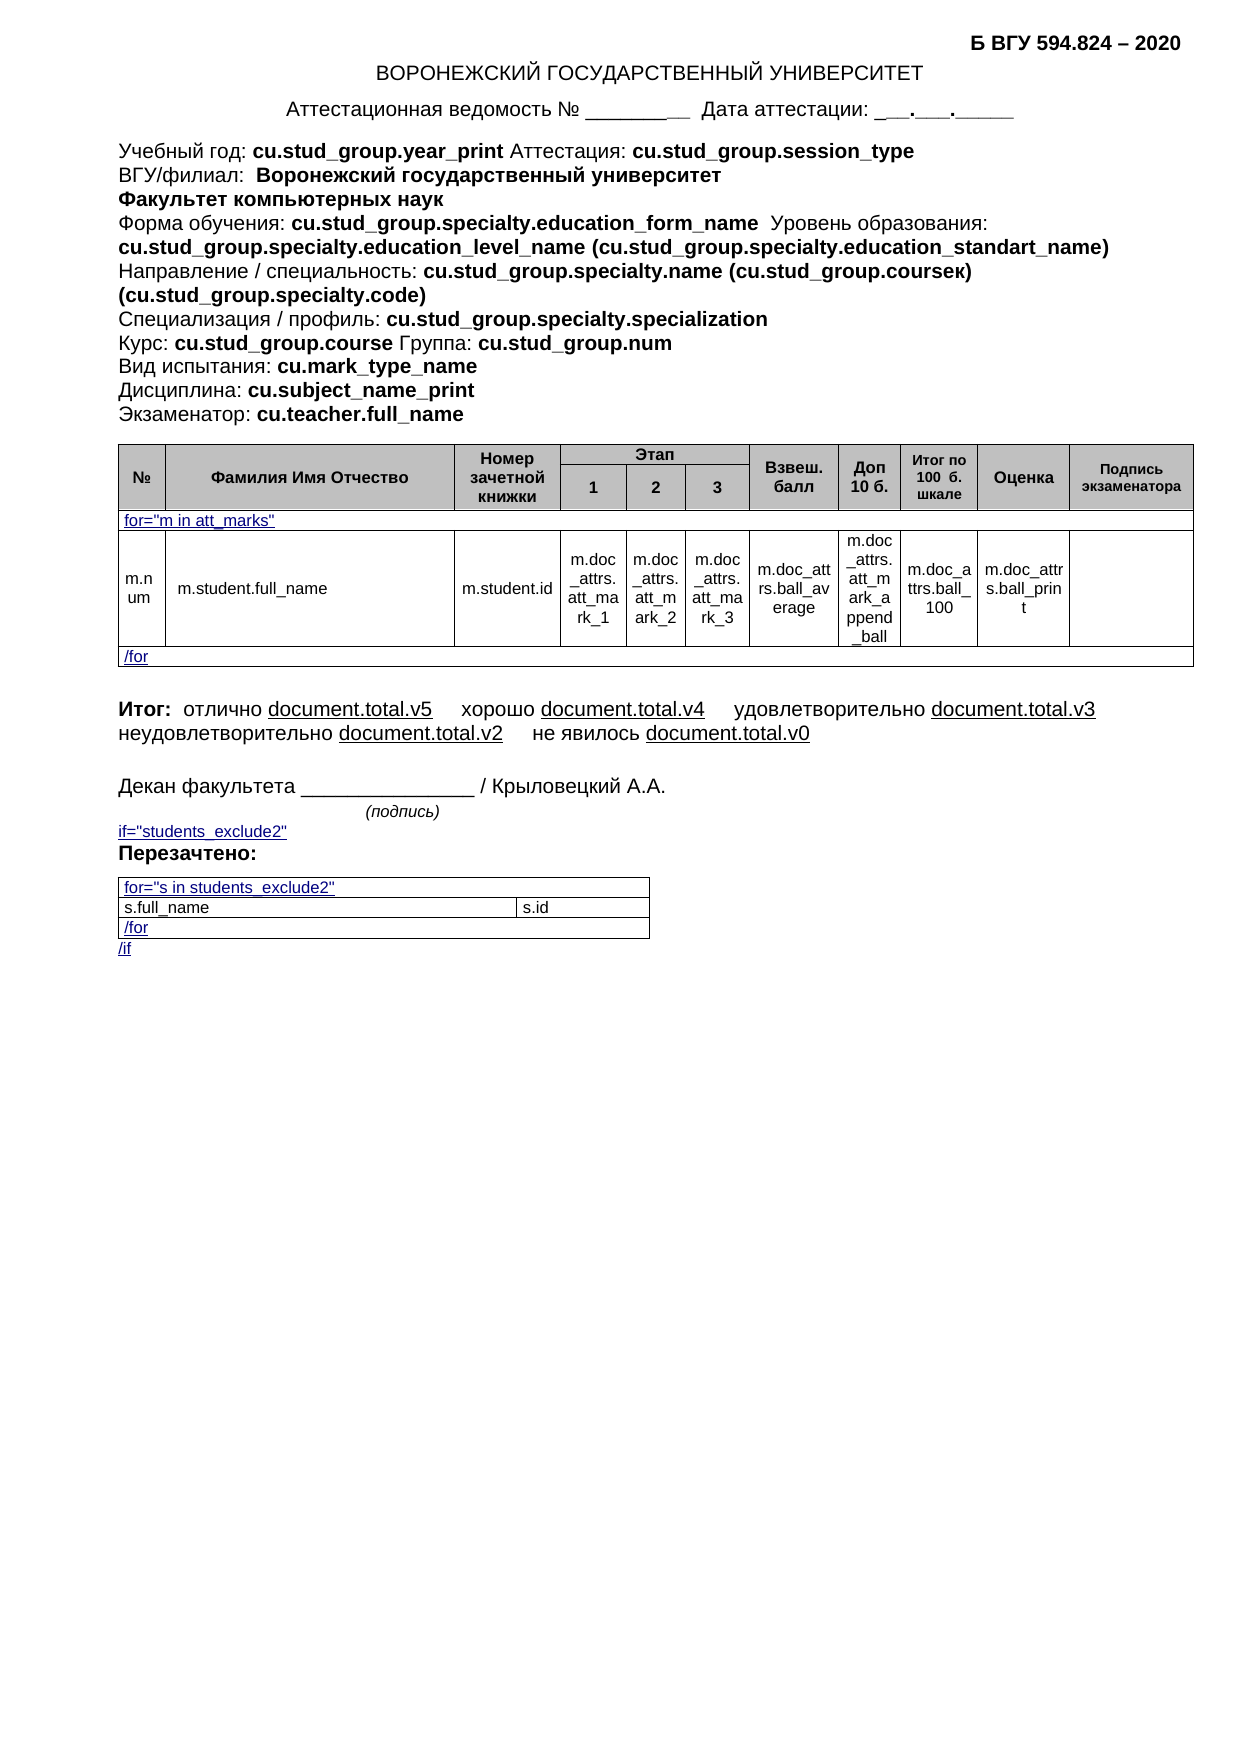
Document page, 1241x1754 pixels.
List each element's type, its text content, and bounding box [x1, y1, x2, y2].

table_cell m.doc_attrs.att_mark_append_ball [839, 531, 900, 646]
table_cell 1 [561, 465, 626, 509]
table_cell m.doc_attrs.att_mark_2 [627, 531, 685, 646]
table_cell m.doc_attrs.ball_print [978, 531, 1069, 646]
table_cell m.doc_attrs.att_mark_1 [561, 531, 626, 646]
table_cell 2 [627, 465, 685, 509]
table_cell for="m in att_marks" [119, 511, 1193, 530]
table_cell m.student.full_name [166, 531, 454, 646]
table_header Подпись экзаменатора [1070, 445, 1193, 509]
text Итог: отлично document.total.v5 хорошо document.total.v4 удовлетворительно document.total.v3 неудовлетворительно document.total.v2 не явилось document.total.v0 [118, 697, 1181, 744]
table_header Этап [561, 445, 749, 464]
table_header Итог по 100 б. шкале [901, 445, 977, 509]
table_cell m.student.id [455, 531, 560, 646]
table_cell s.id [517, 898, 649, 917]
table_header Оценка [978, 445, 1069, 509]
text Курс: cu.stud_group.course Группа: cu.stud_group.num [118, 330, 1181, 354]
table_cell m.doc_attrs.att_mark_3 [686, 531, 749, 646]
text Экзаменатор: cu.teacher.full_name [118, 402, 1181, 426]
table_cell m.doc_attrs.ball_average [750, 531, 838, 646]
table_header Фамилия Имя Отчество [166, 445, 454, 509]
table_header № [119, 445, 165, 509]
table_cell m.doc_attrs.ball_100 [901, 531, 977, 646]
table_header for="s in students_exclude2" [119, 878, 649, 897]
table_cell [1070, 531, 1193, 646]
text Учебный год: cu.stud_group.year_print Аттестация: cu.stud_group.session_type [118, 139, 1181, 163]
text Форма обучения: cu.stud_group.specialty.education_form_name Уровень образования: cu.stud_group.specialty.education_level_name (cu.stud_group.specialty.education_standart_name) [118, 211, 1181, 258]
text (подпись) [192, 798, 1181, 822]
text Аттестационная ведомость № _________ Дата аттестации: ___.___._____ [118, 97, 1181, 121]
text Перезачтено: [118, 841, 1181, 865]
text Направление / специальность: cu.stud_group.specialty.name (cu.stud_group.courseк) (cu.stud_group.specialty.code) [118, 258, 1181, 306]
text /if [118, 938, 1181, 958]
text Дисциплина: cu.subject_name_print [118, 378, 1181, 402]
table_header Взвеш. балл [750, 445, 838, 509]
table_header Доп 10 б. [839, 445, 900, 509]
text Декан факультета _______________ / Крыловецкий А.А. [118, 774, 1181, 798]
table_cell m.num [119, 531, 165, 646]
text Вид испытания: cu.mark_type_name [118, 354, 1181, 378]
table_cell s.full_name [119, 898, 516, 917]
text ВГУ/филиал: Воронежский государственный университет [118, 163, 1181, 187]
table_header Номер зачетной книжки [455, 445, 560, 509]
text Факультет компьютерных наук [118, 187, 1181, 211]
table_cell /for [119, 647, 1193, 666]
table_cell /for [119, 918, 649, 937]
text ВОРОНЕЖСКИЙ ГОСУДАРСТВЕННЫЙ УНИВЕРСИТЕТ [118, 61, 1181, 85]
text if="students_exclude2" [118, 822, 1181, 841]
table_cell 3 [686, 465, 749, 509]
text Специализация / профиль: cu.stud_group.specialty.specialization [118, 306, 1181, 330]
